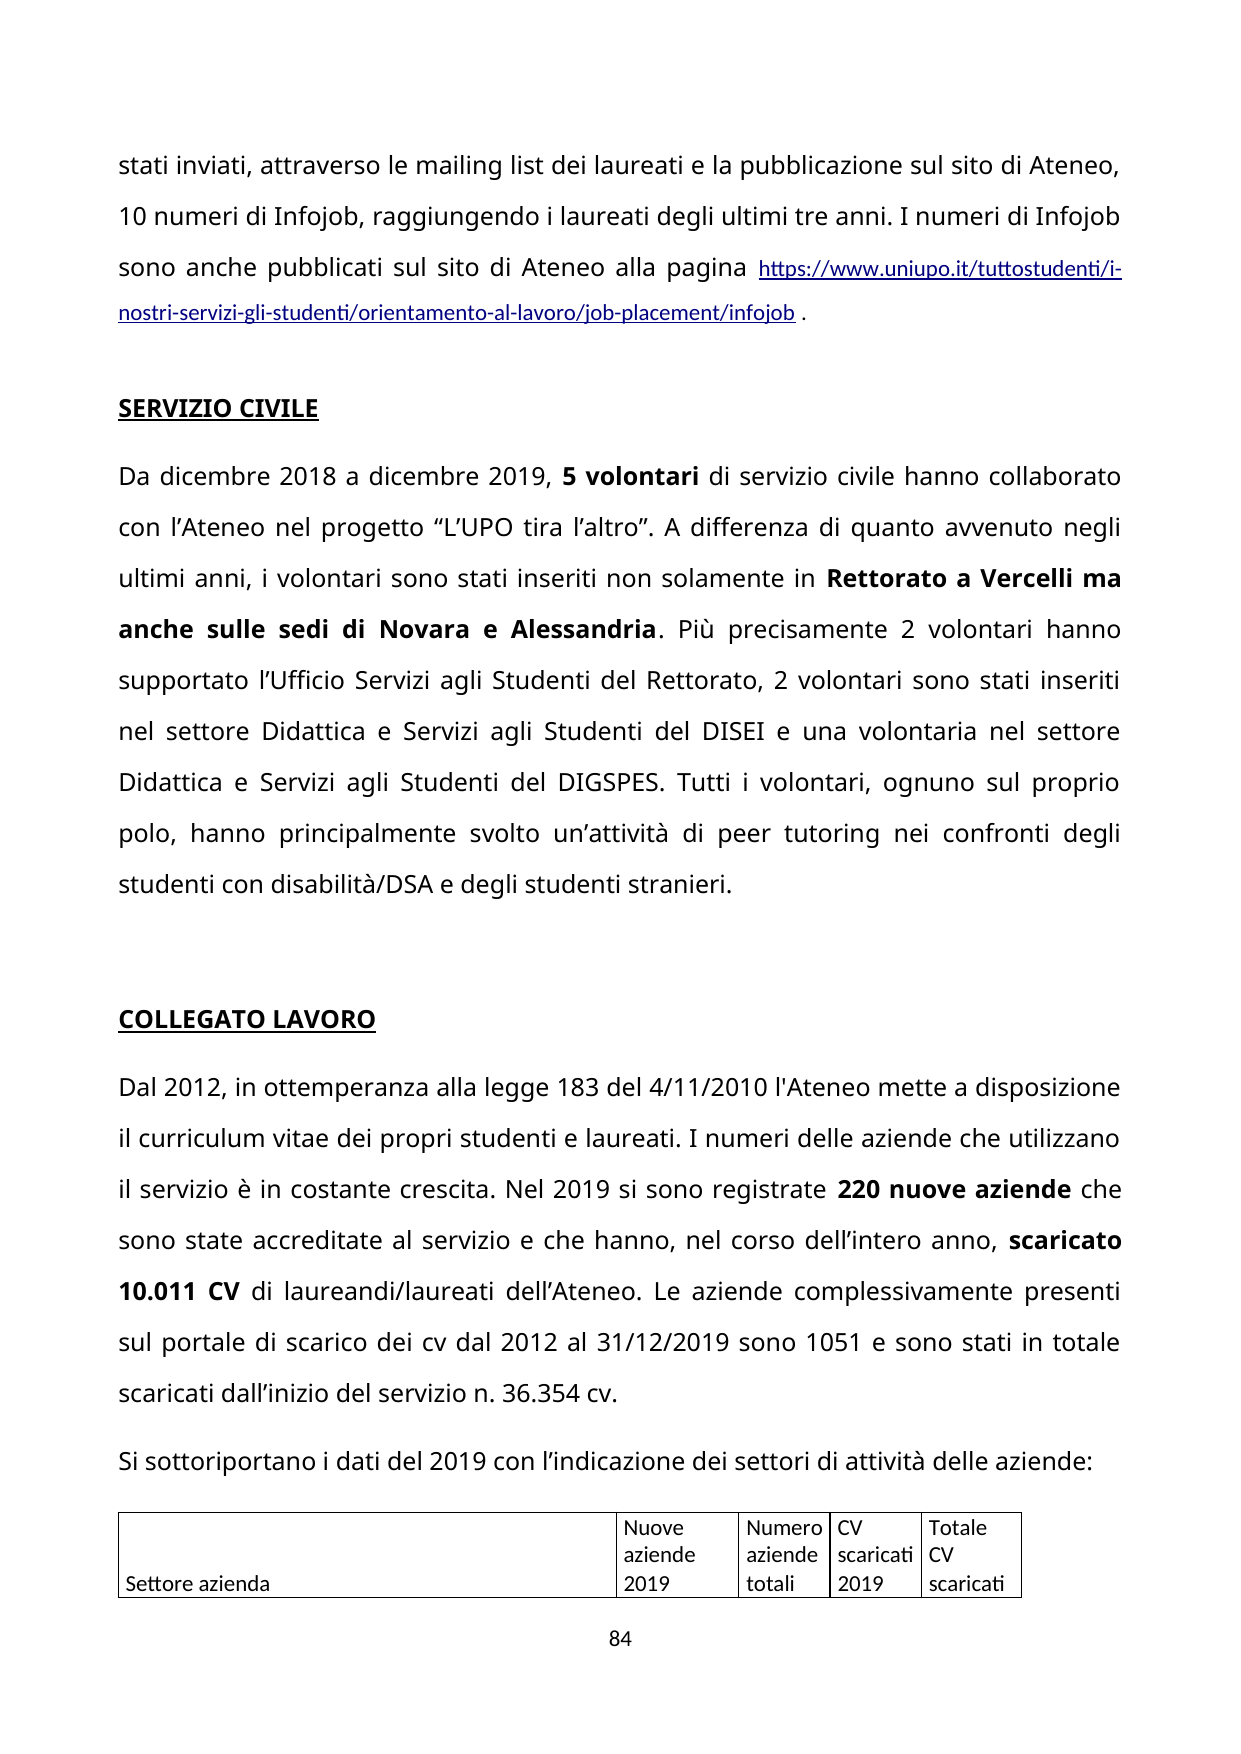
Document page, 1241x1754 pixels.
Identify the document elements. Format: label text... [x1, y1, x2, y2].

text stati inviati, attraverso le mailing list dei laureati e la pubblicazione sul sito di Ateneo, 10 numeri di Infojob, raggiungendo i laureati degli ultimi tre anni. I numeri di Infojob sono anche pubblicati sul sito di Ateneo alla pagina https://www.uniupo.it/tuttostudenti/i-nostri-servizi-gli-studenti/orientamento-al-lavoro/job-placement/infojob . [118, 148, 1122, 326]
text COLLEGATO LAVORO [118, 1002, 1122, 1036]
text Da dicembre 2018 a dicembre 2019, 5 volontari di servizio civile hanno collaborato con l’Ateneo nel progetto “L’UPO tira l’altro”. A differenza di quanto avvenuto negli ultimi anni, i volontari sono stati inseriti non solamente in Rettorato a Vercelli ma anche sulle sedi di Novara e Alessandria. Più precisamente 2 volontari hanno supportato l’Ufficio Servizi agli Studenti del Rettorato, 2 volontari sono stati inseriti nel settore Didattica e Servizi agli Studenti del DISEI e una volontaria nel settore Didattica e Servizi agli Studenti del DIGSPES. Tutti i volontari, ognuno sul proprio polo, hanno principalmente svolto un’attività di peer tutoring nei confronti degli studenti con disabilità/DSA e degli studenti stranieri. [118, 458, 1122, 901]
table_header Nuove aziende 2019 [617, 1513, 738, 1597]
text SERVIZIO CIVILE [118, 391, 1122, 425]
table_header CV scaricati 2019 [831, 1513, 921, 1597]
text Si sottoriportano i dati del 2019 con l’indicazione dei settori di attività delle aziende: [118, 1444, 1122, 1478]
text Dal 2012, in ottemperanza alla legge 183 del 4/11/2010 l'Ateneo mette a disposizione il curriculum vitae dei propri studenti e laureati. I numeri delle aziende che utilizzano il servizio è in costante crescita. Nel 2019 si sono registrate 220 nuove aziende che sono state accreditate al servizio e che hanno, nel corso dell’intero anno, scaricato 10.011 CV di laureandi/laureati dell’Ateneo. Le aziende complessivamente presenti sul portale di scarico dei cv dal 2012 al 31/12/2019 sono 1051 e sono stati in totale scaricati dall’inizio del servizio n. 36.354 cv. [118, 1070, 1122, 1410]
table_header Numero aziende totali [739, 1513, 829, 1597]
table_header Totale CV scaricati [922, 1513, 1021, 1597]
table_header Settore azienda [119, 1513, 616, 1597]
